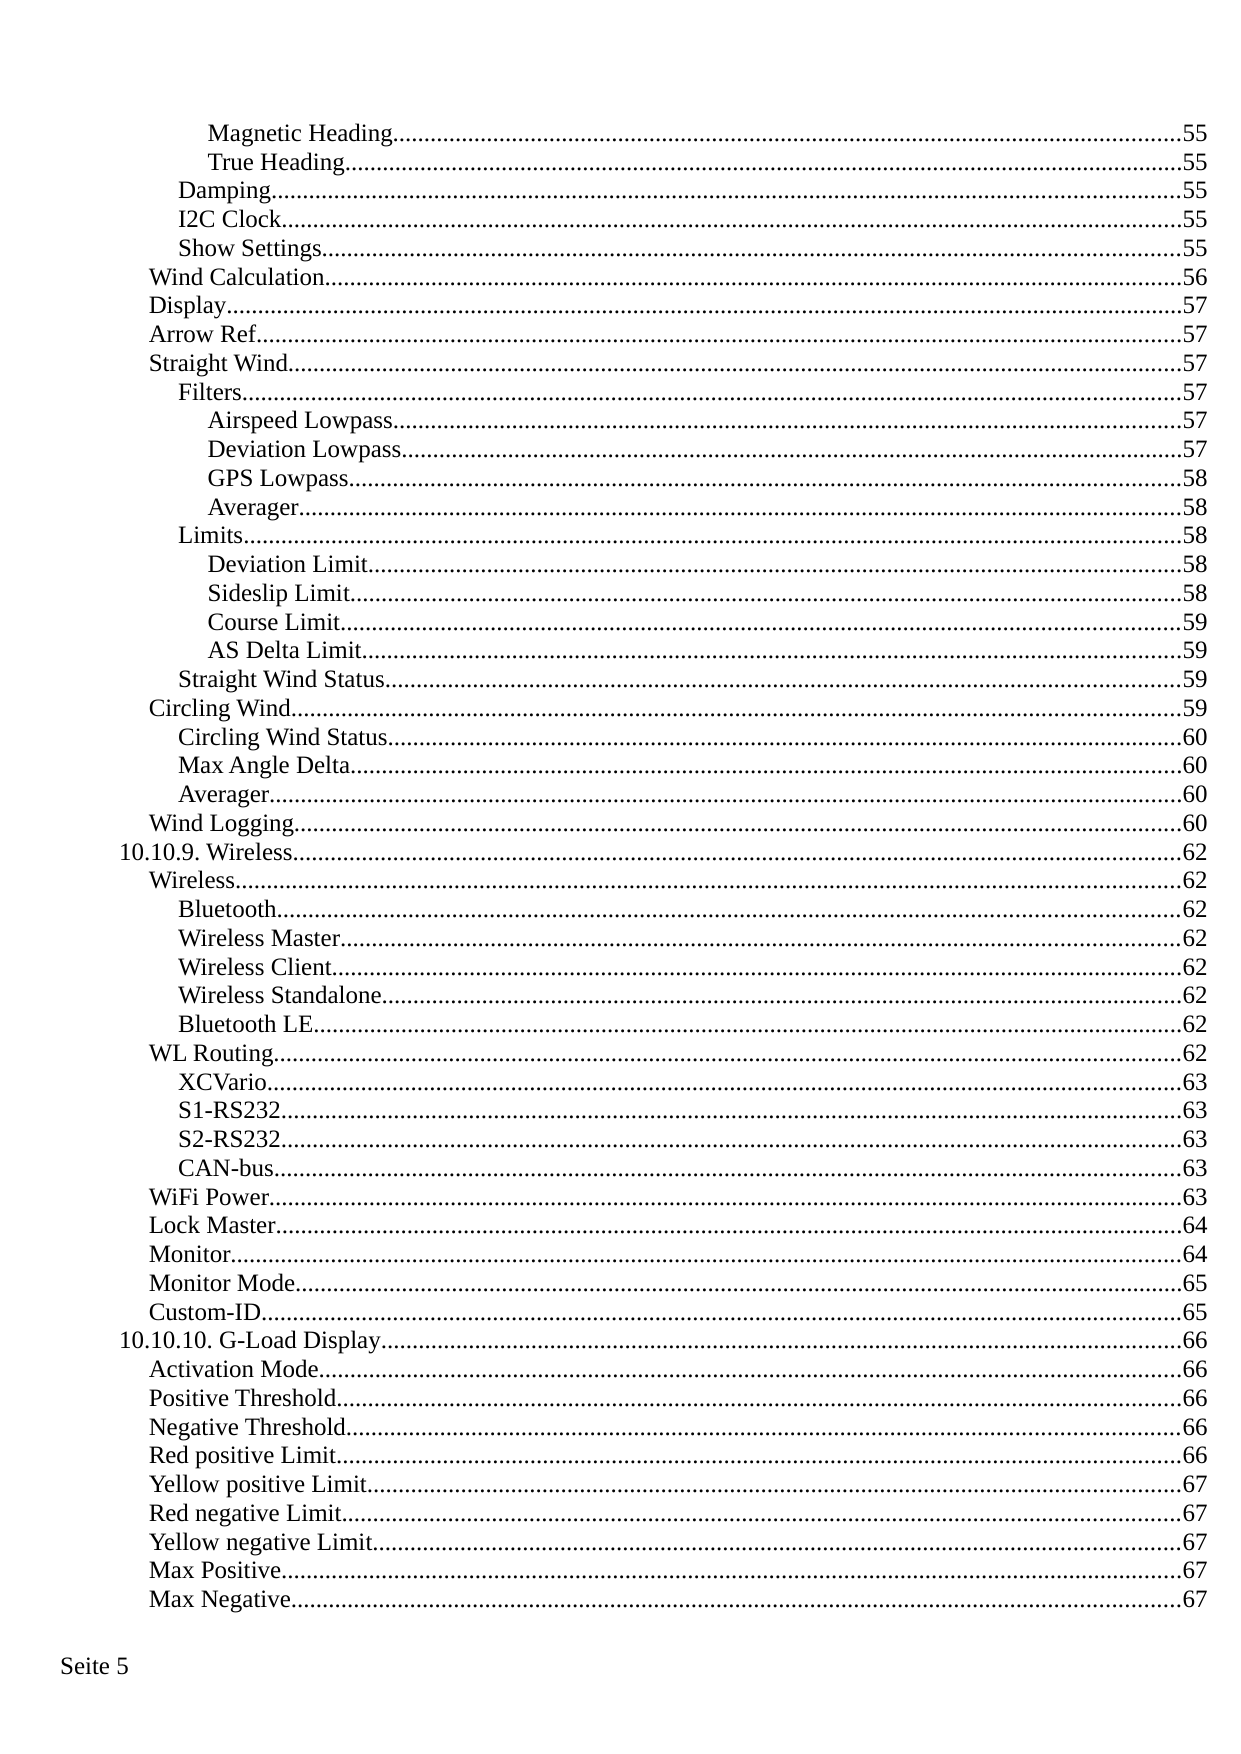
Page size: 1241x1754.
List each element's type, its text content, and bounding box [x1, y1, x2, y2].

text Max Angle Delta 60 [178, 751, 1207, 779]
text Deviation Lowpass 57 [207, 434, 1207, 463]
text Straight Wind 57 [148, 348, 1207, 377]
text Custom-ID 65 [148, 1297, 1207, 1326]
text Wireless 62 [148, 866, 1207, 894]
text Averager 60 [178, 779, 1207, 808]
text Display 57 [148, 291, 1207, 319]
text Averager 58 [207, 492, 1207, 521]
text Bluetooth 62 [178, 894, 1207, 923]
text AS Delta Limit 59 [207, 636, 1207, 664]
text Course Limit 59 [207, 607, 1207, 636]
text S2-RS232 63 [178, 1124, 1207, 1153]
text Max Negative 67 [148, 1584, 1207, 1613]
text Wireless Client 62 [178, 952, 1207, 981]
text Wind Calculation 56 [148, 262, 1207, 291]
text WL Routing 62 [148, 1038, 1207, 1067]
text S1-RS232 63 [178, 1096, 1207, 1124]
text 10.10.10. G-Load Display 66 [119, 1326, 1207, 1354]
text Positive Threshold 66 [148, 1383, 1207, 1412]
text Lock Master 64 [148, 1211, 1207, 1239]
text WiFi Power 63 [148, 1182, 1207, 1211]
text Negative Threshold 66 [148, 1412, 1207, 1441]
text Activation Mode 66 [148, 1354, 1207, 1383]
text Max Positive 67 [148, 1556, 1207, 1584]
text Red negative Limit. 67 [148, 1498, 1207, 1527]
text 10.10.9. Wireless 62 [119, 837, 1207, 866]
text GPS Lowpass 58 [207, 463, 1207, 492]
text Magnetic Heading 55 [207, 118, 1207, 147]
text Straight Wind Status 59 [178, 664, 1207, 693]
text Sideslip Limit 58 [207, 578, 1207, 607]
text Bluetooth LE 62 [178, 1009, 1207, 1038]
text Yellow positive Limit 67 [148, 1469, 1207, 1498]
text Filters 57 [178, 377, 1207, 406]
text Yellow negative Limit 67 [148, 1527, 1207, 1556]
text Limits 58 [178, 521, 1207, 549]
text Circling Wind Status 60 [178, 722, 1207, 751]
text Circling Wind 59 [148, 693, 1207, 722]
text Wireless Master 62 [178, 923, 1207, 952]
text Airspeed Lowpass 57 [207, 406, 1207, 434]
text Wind Logging 60 [148, 808, 1207, 837]
text Wireless Standalone 62 [178, 981, 1207, 1009]
text Monitor Mode 65 [148, 1268, 1207, 1297]
text CAN-bus 63 [178, 1153, 1207, 1182]
text Red positive Limit 66 [148, 1441, 1207, 1469]
text Damping 55 [178, 176, 1207, 204]
text Deviation Limit 58 [207, 549, 1207, 578]
text Arrow Ref 57 [148, 319, 1207, 348]
text XCVario 63 [178, 1067, 1207, 1096]
text I2C Clock 55 [178, 204, 1207, 233]
text True Heading 55 [207, 147, 1207, 176]
text Show Settings 55 [178, 233, 1207, 262]
text Monitor 64 [148, 1239, 1207, 1268]
